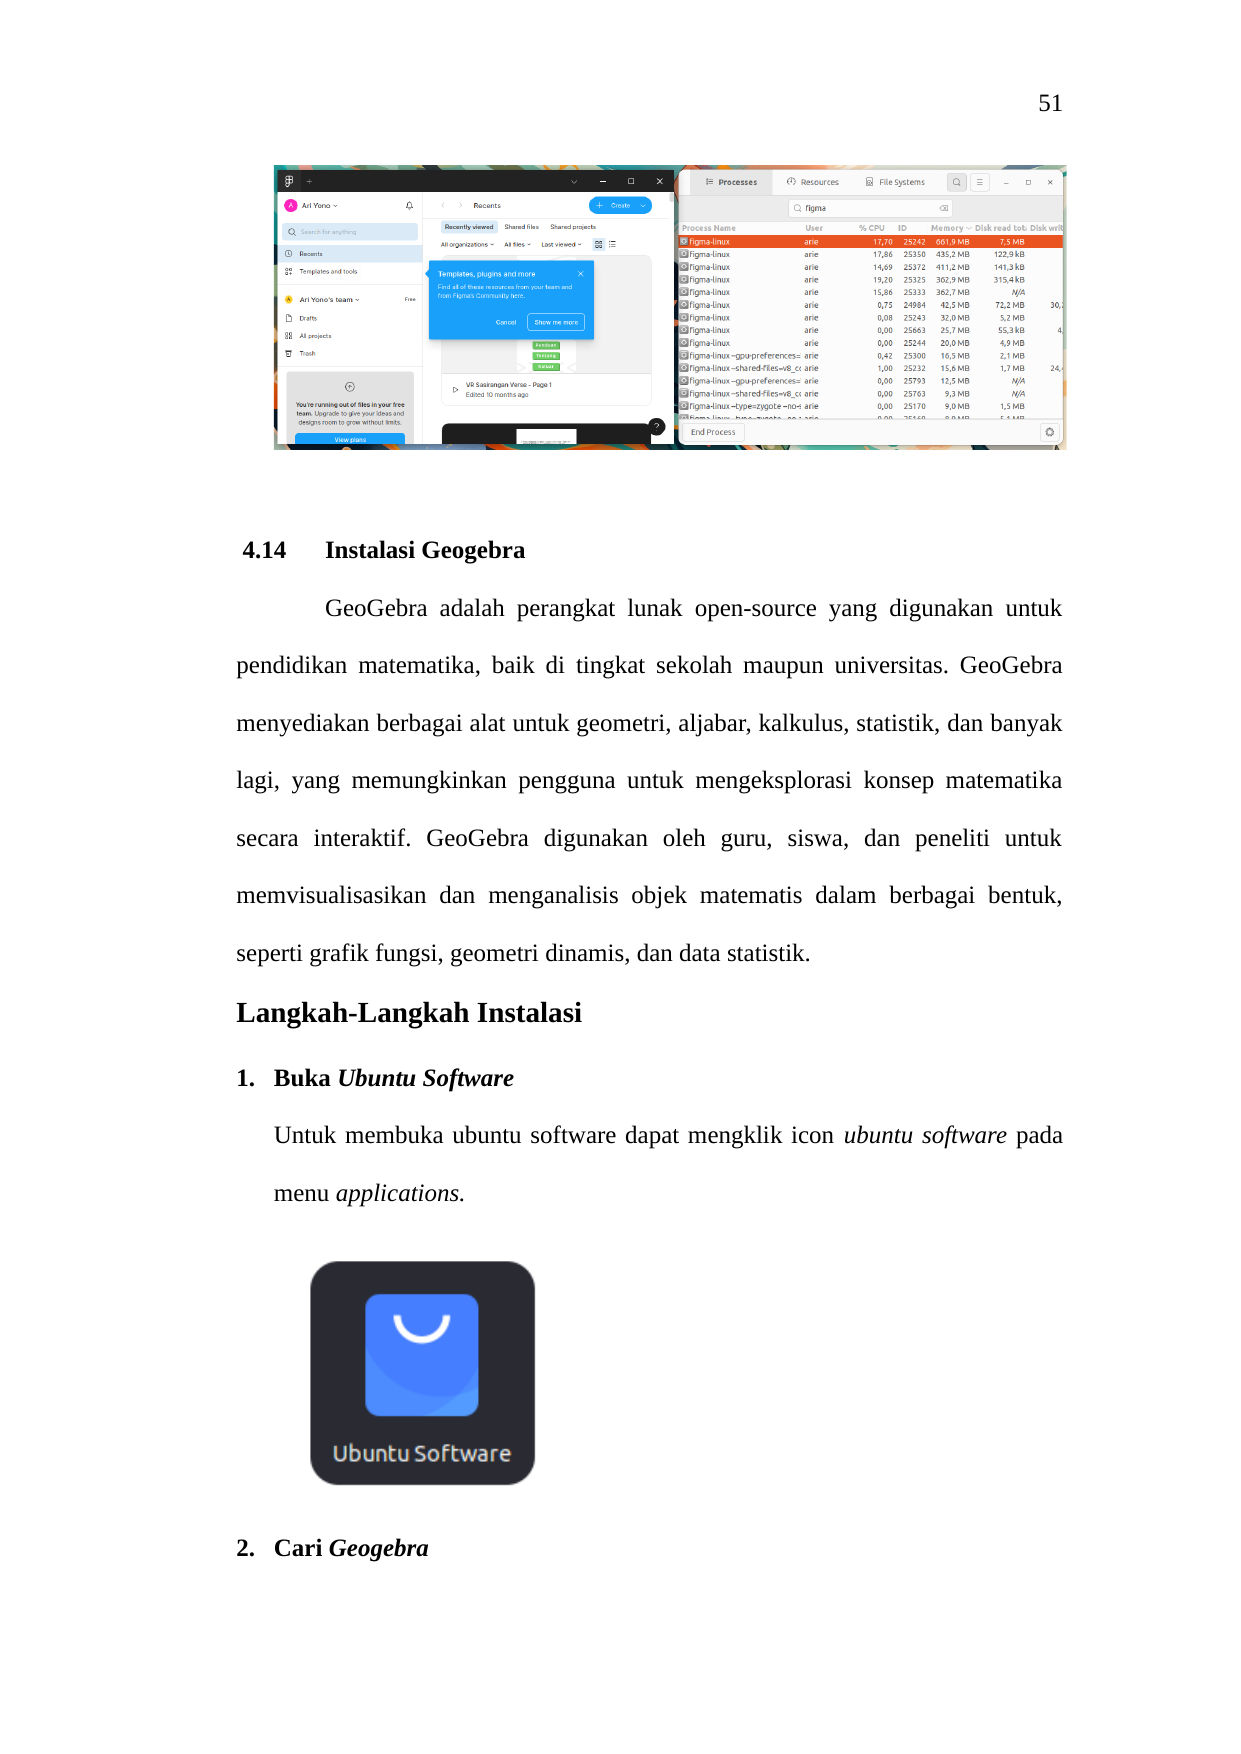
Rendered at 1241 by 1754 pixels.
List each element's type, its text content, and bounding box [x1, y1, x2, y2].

picture [273, 165, 1067, 450]
list Untuk membuka ubuntu software dapat mengklik icon ubuntu software pada menu applications. [236, 1120, 1063, 1206]
subtitle Instalasi Geogebra [236, 536, 1063, 564]
list Buka Ubuntu Software [236, 1063, 1063, 1091]
text Langkah-Langkah Instalasi [236, 996, 1063, 1029]
list Cari Geogebra [236, 1533, 1063, 1561]
picture [273, 1235, 576, 1504]
text GeoGebra adalah perangkat lunak open-source yang digunakan untuk pendidikan matematika, baik di tingkat sekolah maupun universitas. GeoGebra menyediakan berbagai alat untuk geometri, aljabar, kalkulus, statistik, dan banyak lagi, yang memungkinkan pengguna untuk mengeksplorasi konsep matematika secara interaktif. GeoGebra digunakan oleh guru, siswa, dan peneliti untuk memvisualisasikan dan menganalisis objek matematis dalam berbagai bentuk, seperti grafik fungsi, geometri dinamis, dan data statistik. [236, 593, 1063, 967]
